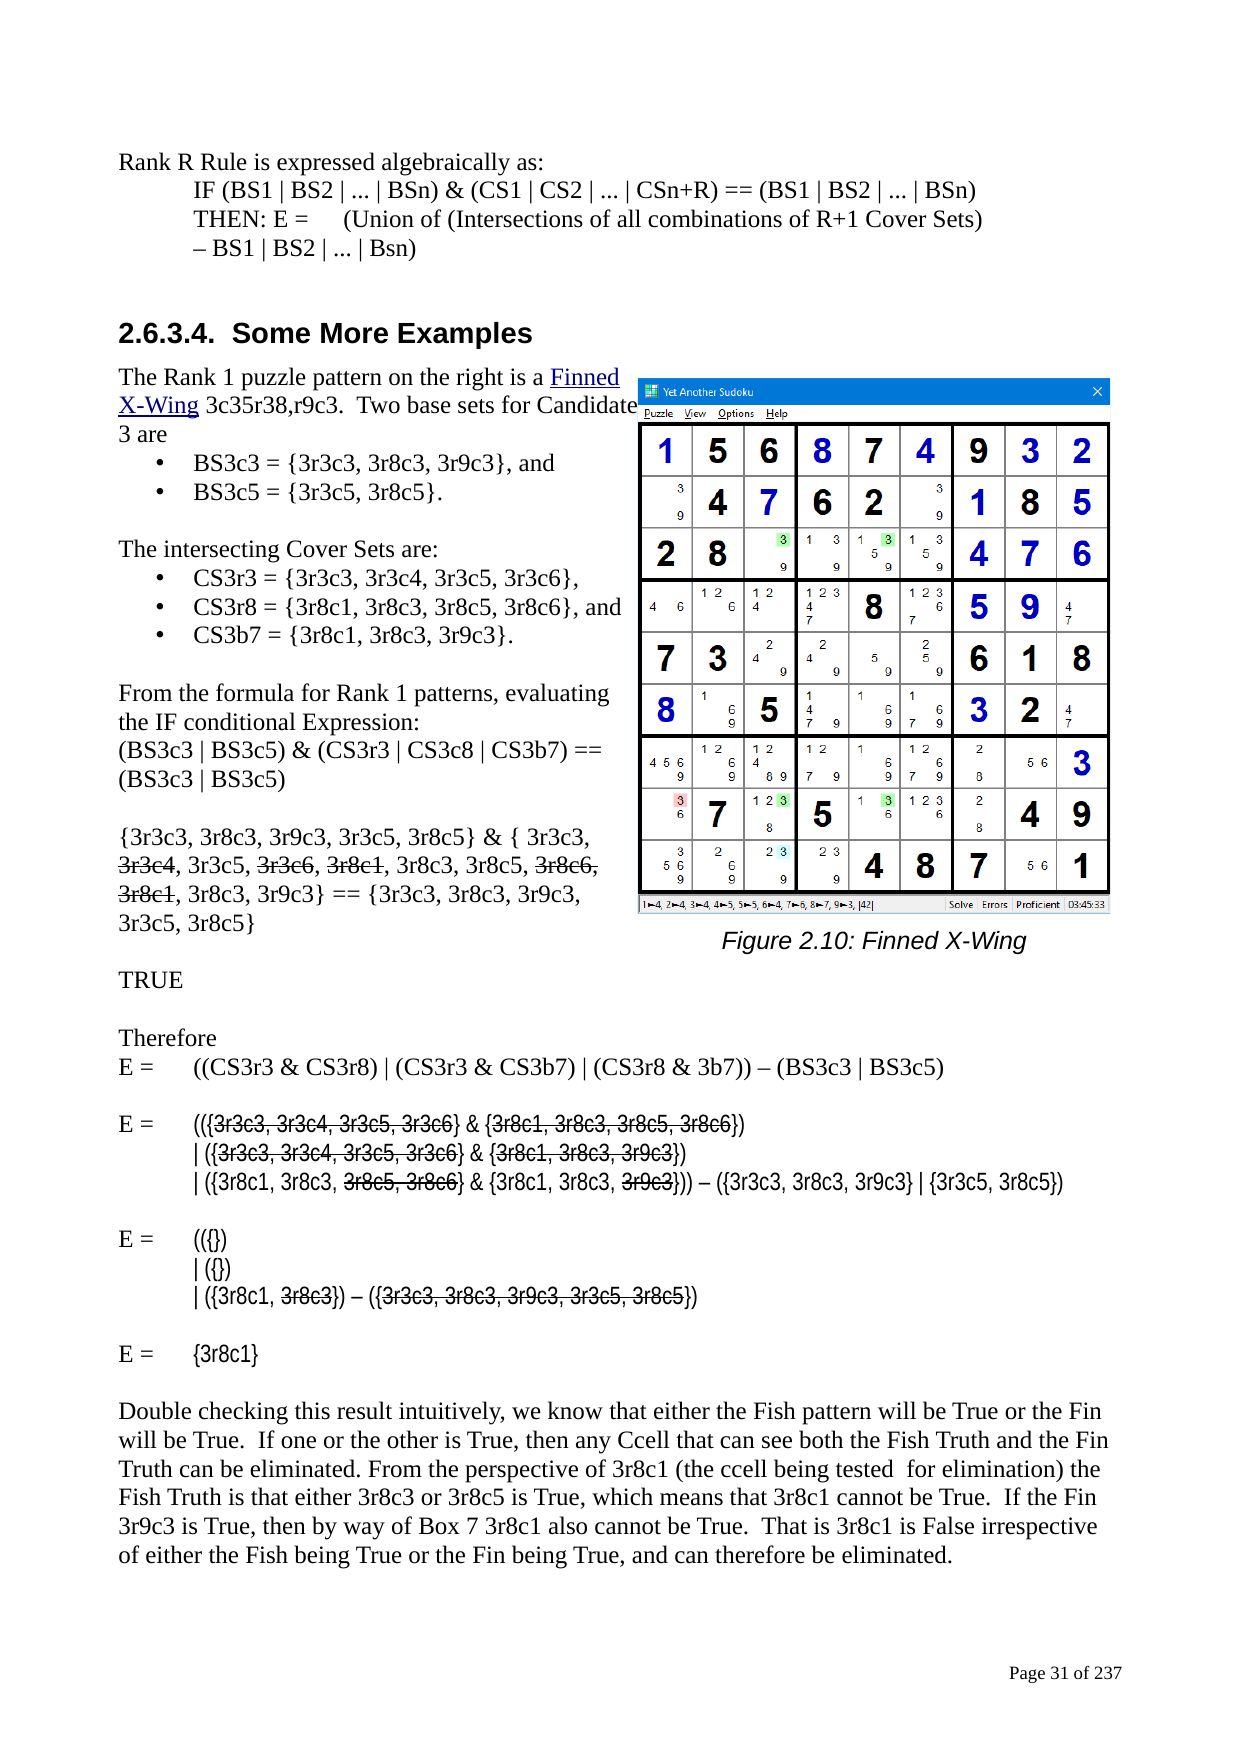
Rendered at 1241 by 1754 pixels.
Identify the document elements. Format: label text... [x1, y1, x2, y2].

text – BS1 | BS2 | ... | Bsn) [193, 233, 1122, 262]
text Therefore [118, 1023, 1122, 1052]
text (BS3c3 | BS3c5) & (CS3r3 | CS3c8 | CS3b7) == (BS3c3 | BS3c5) [118, 735, 637, 793]
text Double checking this result intuitively, we know that either the Fish pattern will be True or the Fin will be True. If one or the other is True, then any Ccell that can see both the Fish Truth and the Fin Truth can be eliminated. From the perspective of 3r8c1 (the ccell being tested for elimination) the Fish Truth is that either 3r8c3 or 3r8c5 is True, which means that 3r8c1 cannot be True. If the Fin 3r9c3 is True, then by way of Box 7 3r8c1 also cannot be True. That is 3r8c1 is False irrespective of either the Fish being True or the Fin being True, and can therefore be eliminated. [118, 1396, 1122, 1569]
text From the formula for Rank 1 patterns, evaluating the IF conditional Expression: [118, 678, 637, 735]
list CS3r3 = {3r3c3, 3r3c4, 3r3c5, 3r3c6}, [156, 563, 637, 592]
text | ({}) [193, 1253, 1122, 1281]
text | ({3r8c1, 3r8c3, 3r8c5, 3r8c6} & {3r8c1, 3r8c3, 3r9c3})) – ({3r3c3, 3r8c3, 3r9c3} | {3r3c5, 3r8c5}) [193, 1167, 1122, 1195]
text THEN: E = (Union of (Intersections of all combinations of R+1 Cover Sets) [193, 204, 1122, 233]
text E = {3r8c1} [118, 1339, 1122, 1367]
text E = ((CS3r3 & CS3r8) | (CS3r3 & CS3b7) | (CS3r8 & 3b7)) – (BS3c3 | BS3c5) [118, 1052, 1122, 1080]
text The Rank 1 puzzle pattern on the right is a Finned X-Wing 3c35r38,r9c3. Two base sets for Candidate 3 are [118, 362, 1122, 448]
list BS3c5 = {3r3c5, 3r8c5}. [156, 477, 637, 505]
text E = (({3r3c3, 3r3c4, 3r3c5, 3r3c6} & {3r8c1, 3r8c3, 3r8c5, 3r8c6}) [118, 1109, 1122, 1138]
text | ({3r8c1, 3r8c3}) – ({3r3c3, 3r8c3, 3r9c3, 3r3c5, 3r8c5}) [193, 1281, 1122, 1310]
picture [637, 378, 1111, 914]
text Figure 2.10: Finned X-Wing [638, 914, 1110, 955]
list CS3b7 = {3r8c1, 3r8c3, 3r9c3}. [156, 620, 637, 649]
text Rank R Rule is expressed algebraically as: [118, 147, 1122, 176]
text The intersecting Cover Sets are: [118, 534, 637, 563]
text IF (BS1 | BS2 | ... | BSn) & (CS1 | CS2 | ... | CSn+R) == (BS1 | BS2 | ... | BSn) [193, 176, 1122, 204]
list BS3c3 = {3r3c3, 3r8c3, 3r9c3}, and [156, 448, 637, 477]
text E = (({}) [118, 1224, 1122, 1253]
subtitle Some More Examples [118, 316, 1122, 349]
text | ({3r3c3, 3r3c4, 3r3c5, 3r3c6} & {3r8c1, 3r8c3, 3r9c3}) [193, 1138, 1122, 1167]
text TRUE [118, 965, 1122, 994]
list CS3r8 = {3r8c1, 3r8c3, 3r8c5, 3r8c6}, and [156, 592, 637, 620]
text {3r3c3, 3r8c3, 3r9c3, 3r3c5, 3r8c5} & { 3r3c3, 3r3c4, 3r3c5, 3r3c6, 3r8c1, 3r8c3, 3r8c5, 3r8c6, 3r8c1, 3r8c3, 3r9c3} == {3r3c3, 3r8c3, 3r9c3, 3r3c5, 3r8c5} [118, 822, 638, 937]
